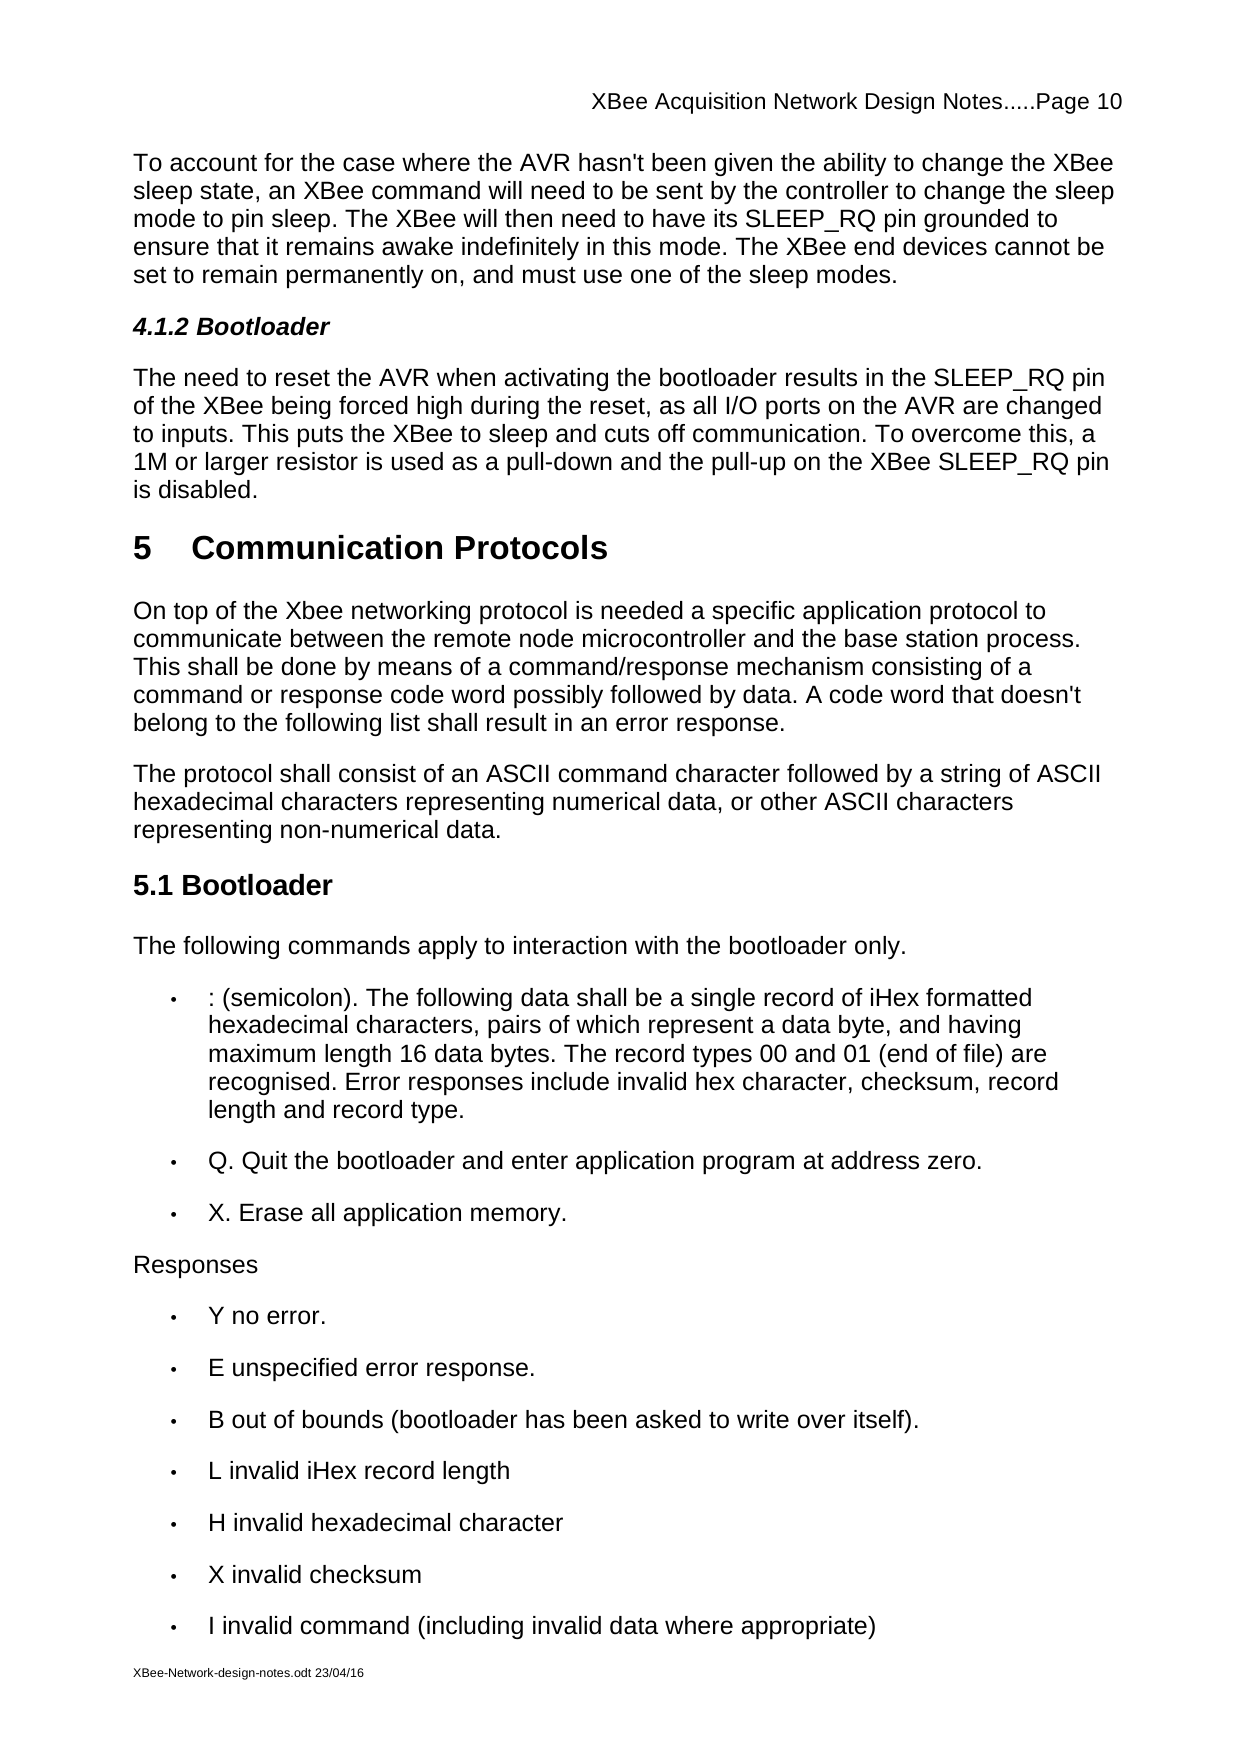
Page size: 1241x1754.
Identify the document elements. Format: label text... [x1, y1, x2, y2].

text To account for the case where the AVR hasn't been given the ability to change the XBee sleep state, an XBee command will need to be sent by the controller to change the sleep mode to pin sleep. The XBee will then need to have its SLEEP_RQ pin grounded to ensure that it remains awake indefinitely in this mode. The XBee end devices cannot be set to remain permanently on, and must use one of the sleep modes. [133, 149, 1123, 289]
list Y no error. [170, 1302, 1123, 1330]
text The need to reset the AVR when activating the bootloader results in the SLEEP_RQ pin of the XBee being forced high during the reset, as all I/O ports on the AVR are changed to inputs. This puts the XBee to sleep and cuts off communication. To overcome this, a 1M or larger resistor is used as a pull-down and the pull-up on the XBee SLEEP_RQ pin is disabled. [133, 364, 1123, 504]
list X. Erase all application memory. [170, 1199, 1123, 1227]
list L invalid iHex record length [170, 1457, 1123, 1485]
list : (semicolon). The following data shall be a single record of iHex formatted hexadecimal characters, pairs of which represent a data byte, and having maximum length 16 data bytes. The record types 00 and 01 (end of file) are recognised. Error responses include invalid hex character, checksum, record length and record type. [170, 983, 1123, 1123]
text On top of the Xbee networking protocol is needed a specific application protocol to communicate between the remote node microcontroller and the base station process. This shall be done by means of a command/response mechanism consisting of a command or response code word possibly followed by data. A code word that doesn't belong to the following list shall result in an error response. [133, 597, 1123, 737]
text The following commands apply to interaction with the bootloader only. [133, 932, 1123, 960]
list H invalid hexadecimal character [170, 1509, 1123, 1537]
list E unspecified error response. [170, 1354, 1123, 1382]
list Q. Quit the bootloader and enter application program at address zero. [170, 1147, 1123, 1175]
subtitle Communication Protocols [133, 529, 1123, 566]
list I invalid command (including invalid data where appropriate) [170, 1612, 1123, 1640]
subtitle Bootloader [133, 312, 1123, 340]
list B out of bounds (bootloader has been asked to write over itself). [170, 1406, 1123, 1433]
text The protocol shall consist of an ASCII command character followed by a string of ASCII hexadecimal characters representing numerical data, or other ASCII characters representing non-numerical data. [133, 760, 1123, 844]
text Responses [133, 1251, 1123, 1278]
list X invalid checksum [170, 1561, 1123, 1588]
subtitle Bootloader [133, 869, 1123, 902]
